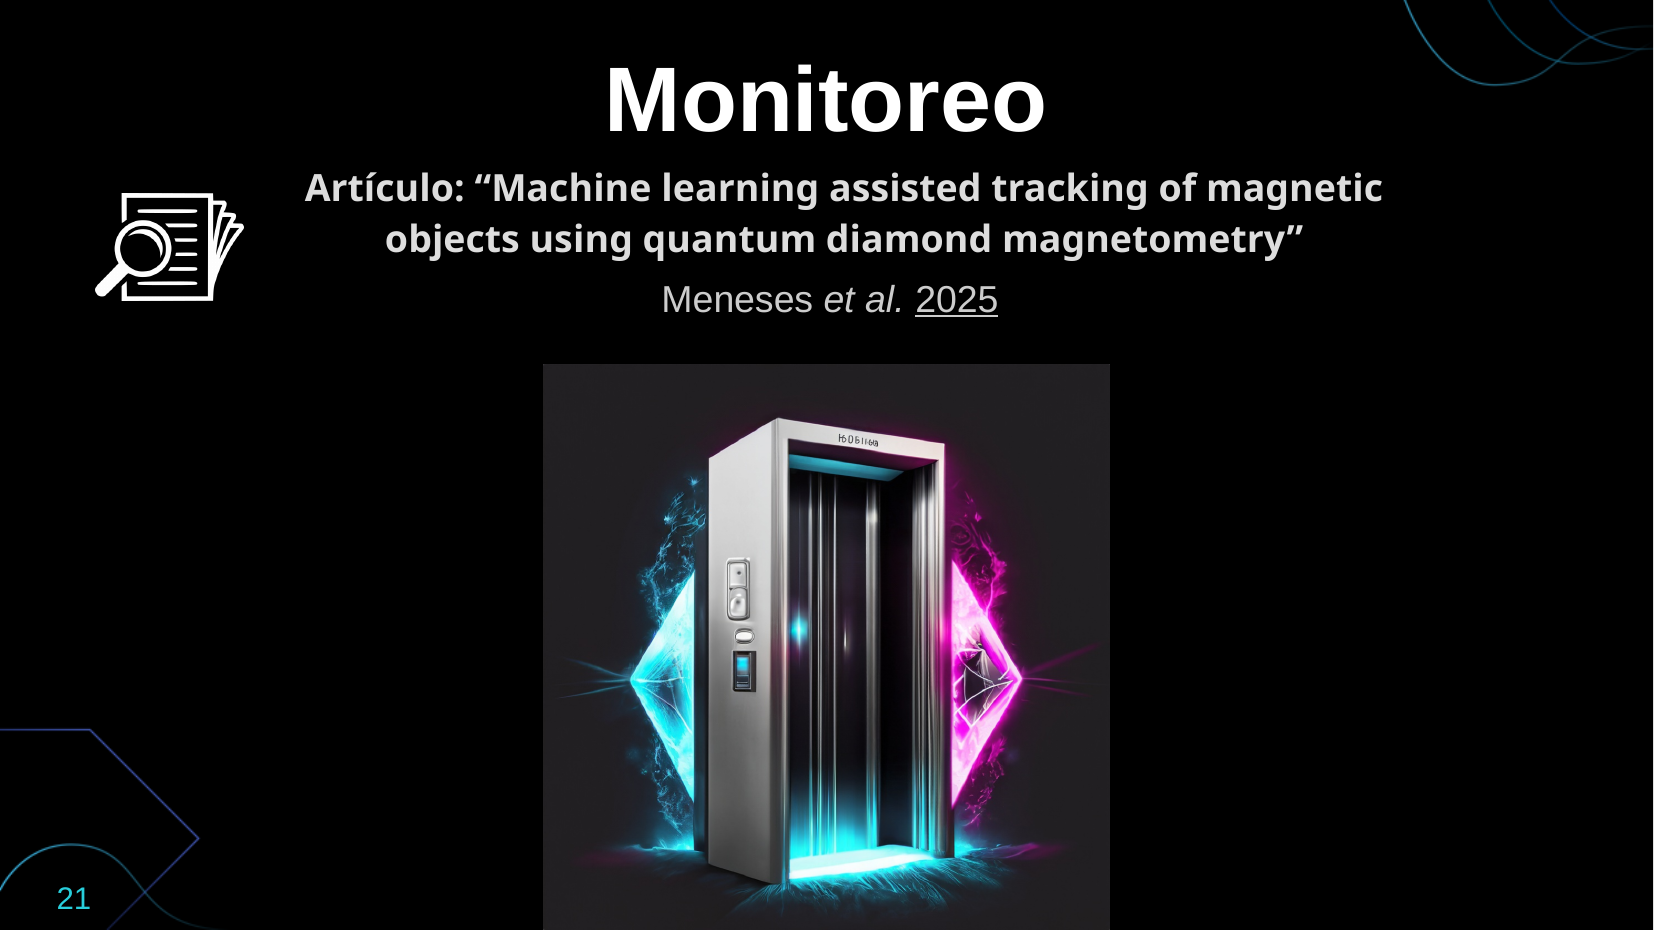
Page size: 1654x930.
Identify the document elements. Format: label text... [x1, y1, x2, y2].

text_box Monitoreo [589, 40, 1063, 159]
text_box [42, 873, 215, 930]
text_box Artículo: “Machine learning assisted tracking of magnetic objects using quantum diamond magnetometry” [290, 154, 1426, 277]
text_box Meneses et al. 2025 [646, 268, 1051, 332]
picture [0, 0, 1654, 930]
